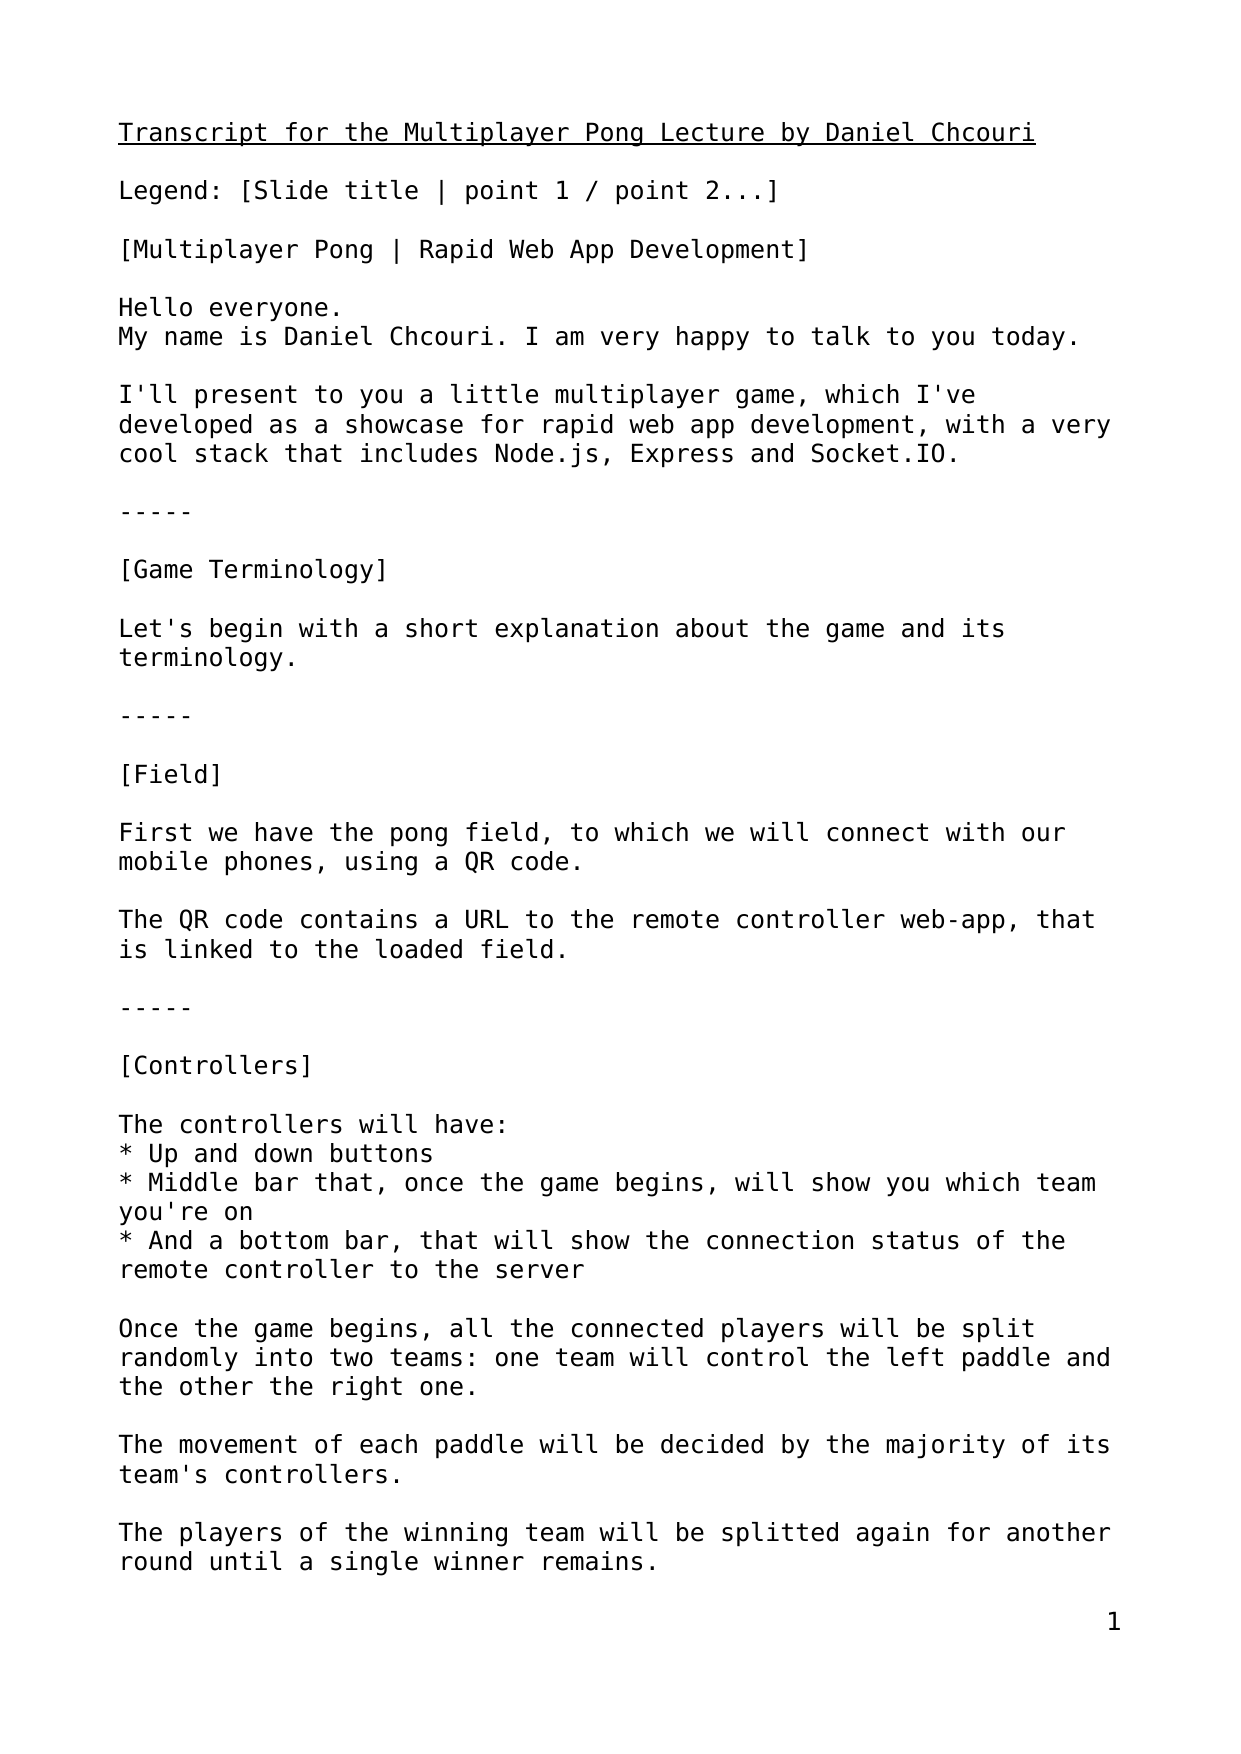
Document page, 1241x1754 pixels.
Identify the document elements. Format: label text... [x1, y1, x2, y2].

text I'll present to you a little multiplayer game, which I've developed as a showcase for rapid web app development, with a very cool stack that includes Node.js, Express and Socket.IO. [118, 381, 1122, 468]
text * Middle bar that, once the game begins, will show you which team you're on [118, 1168, 1122, 1226]
text First we have the pong field, to which we will connect with our mobile phones, using a QR code. [118, 818, 1122, 876]
text * Up and down buttons [118, 1139, 1122, 1168]
text [Controllers] [118, 1051, 1122, 1081]
text Transcript for the Multiplayer Pong Lecture by Daniel Chcouri [118, 118, 1122, 147]
text * And a bottom bar, that will show the connection status of the remote controller to the server [118, 1226, 1122, 1285]
text The movement of each paddle will be decided by the majority of its team's controllers. [118, 1431, 1122, 1489]
text ----- [118, 497, 1122, 526]
text Once the game begins, all the connected players will be split randomly into two teams: one team will control the left paddle and the other the right one. [118, 1314, 1122, 1401]
text [Field] [118, 760, 1122, 789]
text Let's begin with a short explanation about the game and its terminology. [118, 614, 1122, 672]
text Legend: [Slide title | point 1 / point 2...] [118, 176, 1122, 206]
text ----- [118, 993, 1122, 1022]
text My name is Daniel Chcouri. I am very happy to talk to you today. [118, 322, 1122, 351]
text ----- [118, 701, 1122, 731]
text The players of the winning team will be splitted again for another round until a single winner remains. [118, 1518, 1122, 1576]
text [Game Terminology] [118, 556, 1122, 585]
text [Multiplayer Pong | Rapid Web App Development] [118, 235, 1122, 264]
text The controllers will have: [118, 1110, 1122, 1139]
text Hello everyone. [118, 293, 1122, 322]
text The QR code contains a URL to the remote controller web-app, that is linked to the loaded field. [118, 906, 1122, 964]
